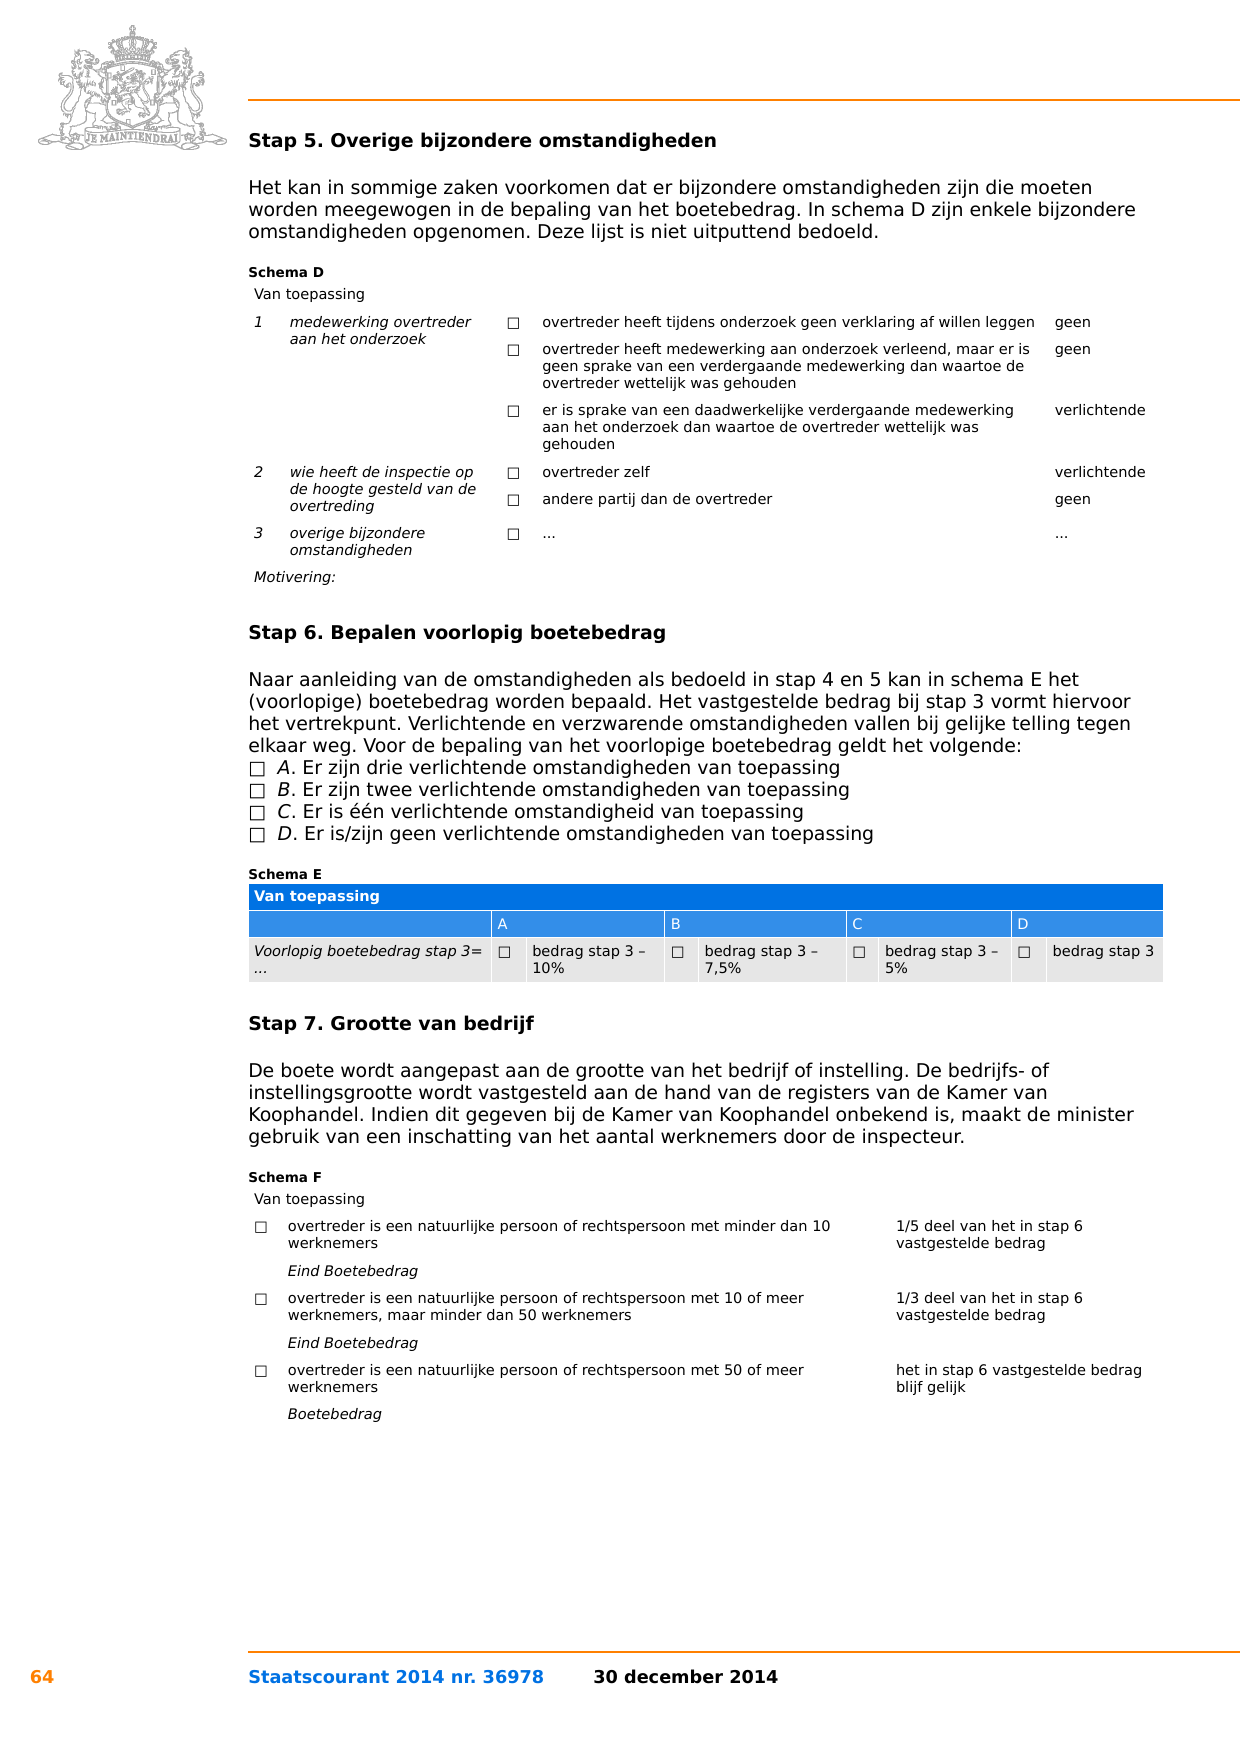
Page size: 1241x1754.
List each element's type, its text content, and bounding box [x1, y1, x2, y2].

table_cell andere partij dan de overtreder [537, 486, 1048, 519]
table_cell het in stap 6 vastgestelde bedrag blijf gelijk [890, 1357, 1163, 1401]
table_cell □ [249, 1357, 281, 1428]
table_cell □ [249, 1214, 281, 1284]
text □ D. Er is/zijn geen verlichtende omstandigheden van toepassing [248, 823, 1163, 845]
table_cell □ [665, 938, 698, 982]
table_cell overtreder is een natuurlijke persoon of rechtspersoon met 10 of meer werknemers, maar minder dan 50 werknemers [282, 1285, 889, 1329]
table_cell er is sprake van een daadwerkelijke verdergaande medewerking aan het onderzoek dan waartoe de overtreder wettelijk was gehouden [537, 398, 1048, 458]
table_cell □ [492, 938, 526, 982]
table_header Schema F [248, 1170, 1163, 1185]
table_cell bedrag stap 3 [1047, 938, 1163, 982]
table_cell □ [501, 398, 536, 458]
table_cell medewerking overtreder aan het onderzoek [284, 309, 500, 458]
table_cell □ [501, 459, 536, 485]
table_cell □ [501, 309, 536, 335]
table_cell overige bijzondere omstandigheden [284, 520, 500, 564]
table_cell overtreder is een natuurlijke persoon of rechtspersoon met minder dan 10 werknemers [282, 1214, 889, 1257]
table_cell ... [537, 520, 1048, 564]
table_header Schema E [248, 867, 1163, 882]
table_cell □ [501, 336, 536, 397]
table_cell 2 [249, 459, 283, 519]
table_cell □ [1012, 938, 1046, 982]
table_header Schema D [248, 265, 1163, 280]
text De boete wordt aangepast aan de grootte van het bedrijf of instelling. De bedrijfs- of instellingsgrootte wordt vastgesteld aan de hand van de registers van de Kamer van Koophandel. Indien dit gegeven bij de Kamer van Koophandel onbekend is, maakt de minister gebruik van een inschatting van het aantal werknemers door de inspecteur. [248, 1060, 1163, 1148]
table_cell □ [249, 1285, 281, 1356]
subtitle Stap 5. Overige bijzondere omstandigheden [248, 130, 1163, 152]
subtitle Stap 6. Bepalen voorlopig boetebedrag [248, 622, 1163, 644]
text Het kan in sommige zaken voorkomen dat er bijzondere omstandigheden zijn die moeten worden meegewogen in de bepaling van het boetebedrag. In schema D zijn enkele bijzondere omstandigheden opgenomen. Deze lijst is niet uitputtend bedoeld. [248, 177, 1163, 243]
table_cell wie heeft de inspectie op de hoogte gesteld van de overtreding [284, 459, 500, 519]
table_cell Voorlopig boetebedrag stap 3= ... [249, 938, 491, 982]
text □ C. Er is één verlichtende omstandigheid van toepassing [248, 801, 1163, 823]
table_cell □ [501, 486, 536, 519]
table_cell Eind Boetebedrag [282, 1330, 1163, 1356]
table_cell bedrag stap 3 – 7,5% [699, 938, 846, 982]
table_cell C [847, 911, 1011, 937]
table_cell Van toepassing [249, 281, 1163, 308]
table_cell verlichtende [1049, 459, 1163, 485]
table_cell geen [1049, 336, 1163, 397]
table_cell □ [847, 938, 878, 982]
table_cell [249, 911, 491, 937]
table_cell overtreder zelf [537, 459, 1048, 485]
table_cell 1/5 deel van het in stap 6 vastgestelde bedrag [890, 1214, 1163, 1257]
table_cell 1/3 deel van het in stap 6 vastgestelde bedrag [890, 1285, 1163, 1329]
table_cell A [492, 911, 664, 937]
subtitle Stap 7. Grootte van bedrijf [248, 1013, 1163, 1035]
table_cell Van toepassing [249, 884, 1163, 910]
table_cell geen [1049, 486, 1163, 519]
table_cell 3 [249, 520, 283, 564]
table_cell ... [1049, 520, 1163, 564]
table_cell geen [1049, 309, 1163, 335]
text □ A. Er zijn drie verlichtende omstandigheden van toepassing [248, 757, 1163, 779]
table_cell verlichtende [1049, 398, 1163, 458]
table_cell bedrag stap 3 – 5% [879, 938, 1011, 982]
table_cell Eind Boetebedrag [282, 1258, 1163, 1284]
table_cell overtreder heeft medewerking aan onderzoek verleend, maar er is geen sprake van een verdergaande medewerking dan waartoe de overtreder wettelijk was gehouden [537, 336, 1048, 397]
table_cell □ [501, 520, 536, 564]
table_cell bedrag stap 3 – 10% [527, 938, 664, 982]
picture [38, 25, 227, 150]
table_cell B [665, 911, 846, 937]
text □ B. Er zijn twee verlichtende omstandigheden van toepassing [248, 779, 1163, 801]
table_cell Motivering: [249, 565, 1163, 591]
table_cell D [1012, 911, 1163, 937]
text Naar aanleiding van de omstandigheden als bedoeld in stap 4 en 5 kan in schema E het (voorlopige) boetebedrag worden bepaald. Het vastgestelde bedrag bij stap 3 vormt hiervoor het vertrekpunt. Verlichtende en verzwarende omstandigheden vallen bij gelijke telling tegen elkaar weg. Voor de bepaling van het voorlopige boetebedrag geldt het volgende: [248, 669, 1163, 757]
table_cell overtreder is een natuurlijke persoon of rechtspersoon met 50 of meer werknemers [282, 1357, 889, 1401]
table_cell 1 [249, 309, 283, 458]
table_cell Van toepassing [249, 1186, 1163, 1213]
table_cell overtreder heeft tijdens onderzoek geen verklaring af willen leggen [537, 309, 1048, 335]
table_cell Boetebedrag [282, 1402, 1163, 1428]
